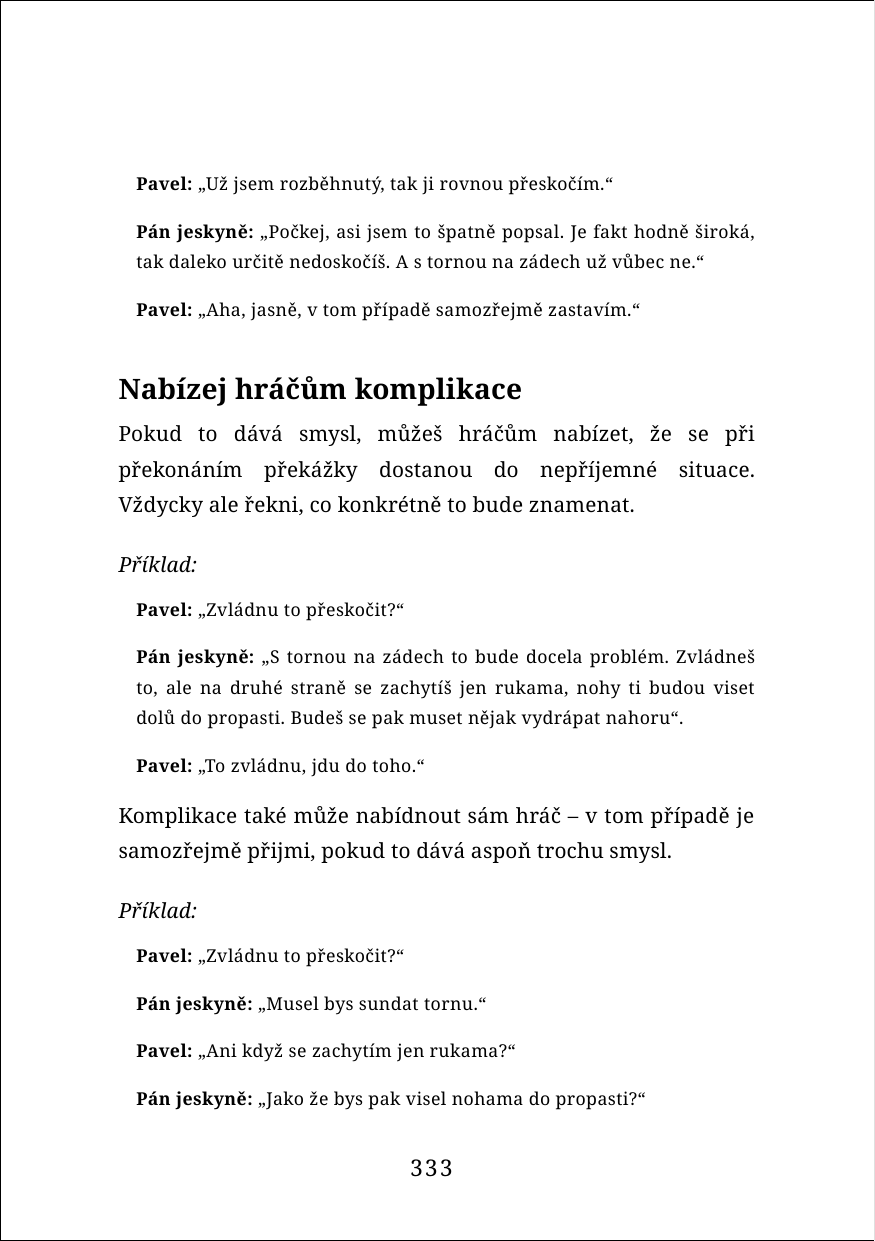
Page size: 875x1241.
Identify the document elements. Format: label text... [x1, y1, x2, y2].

text Pán jeskyně: „Počkej, asi jsem to špatně popsal. Je fakt hodně široká, tak daleko určitě nedoskočíš. A s tornou na zádech už vůbec ne.“ [136, 220, 756, 274]
text Pokud to dává smysl, můžeš hráčům nabízet, že se při překonáním překážky dostanou do nepříjemné situace. Vždycky ale řekni, co konkrétně to bude znamenat. [118, 419, 756, 519]
text Pavel: „To zvládnu, jdu do toho.“ [136, 753, 756, 777]
text Pavel: „Zvládnu to přeskočit?“ [136, 943, 756, 967]
text Pavel: „Už jsem rozběhnutý, tak ji rovnou přeskočím.“ [136, 172, 756, 196]
text Příklad: [118, 550, 756, 578]
text Příklad: [118, 896, 756, 924]
text Pán jeskyně: „S tornou na zádech to bude docela problém. Zvládneš to, ale na druhé straně se zachytíš jen rukama, nohy ti budou viset dolů do propasti. Budeš se pak muset nějak vydrápat nahoru“. [136, 645, 756, 729]
text Pán jeskyně: „Musel bys sundat tornu.“ [136, 991, 756, 1015]
text Pavel: „Ani když se zachytím jen rukama?“ [136, 1039, 756, 1063]
text Pavel: „Aha, jasně, v tom případě samozřejmě zastavím.“ [136, 298, 756, 322]
text Komplikace také může nabídnout sám hráč – v tom případě je samozřejmě přijmi, pokud to dává aspoň trochu smysl. [118, 801, 756, 865]
subtitle Nabízej hráčům komplikace [118, 369, 756, 408]
text Pavel: „Zvládnu to přeskočit?“ [136, 597, 756, 621]
text Pán jeskyně: „Jako že bys pak visel nohama do propasti?“ [136, 1087, 756, 1111]
